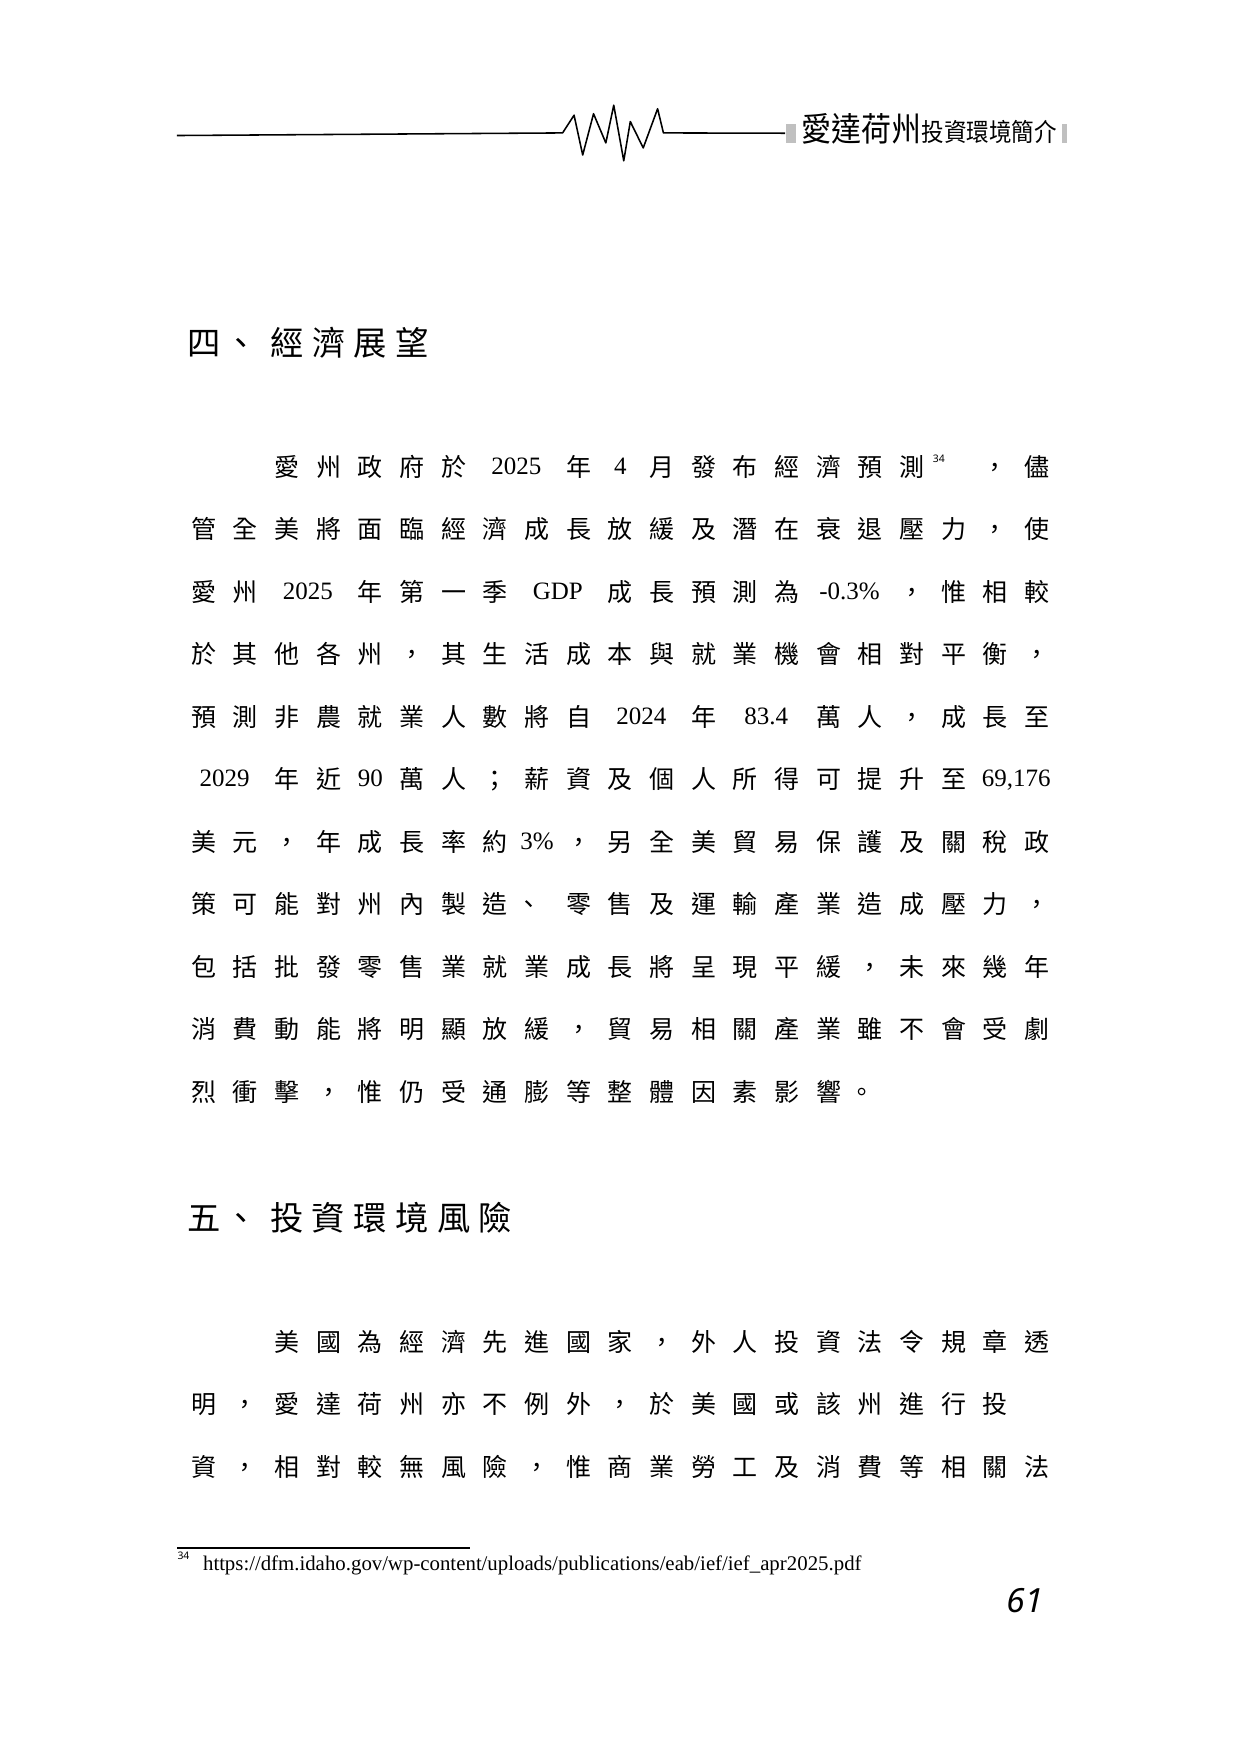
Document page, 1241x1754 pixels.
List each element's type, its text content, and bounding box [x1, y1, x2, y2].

text https://dfm.idaho.gov/wp-content/uploads/publications/eab/ief/ief_apr2025.pdf [177, 1548, 1063, 1577]
text 四、經濟展望 [183, 299, 1058, 361]
text 愛州政府於2025年4月發布經濟預測，儘管全美將面臨經濟成長放緩及潛在衰退壓力，使愛州2025年第一季GDP成長預測為-0.3%，惟相較於其他各州，其生活成本與就業機會相對平衡，預測非農就業人數將自2024年83.4萬人，成長至2029年近90萬人；薪資及個人所得可提升至69,176美元，年成長率約3%，另全美貿易保護及關稅政策可能對州內製造、零售及運輸產業造成壓力，包括批發零售業就業成長將呈現平緩，未來幾年消費動能將明顯放緩，貿易相關產業雖不會受劇烈衝擊，惟仍受通膨等整體因素影響。 [183, 424, 1058, 1111]
text 五、投資環境風險 [183, 1174, 1058, 1236]
text 美國為經濟先進國家，外人投資法令規章透明，愛達荷州亦不例外，於美國或該州進行投資，相對較無風險，惟商業勞工及消費等相關法 [183, 1299, 1058, 1486]
